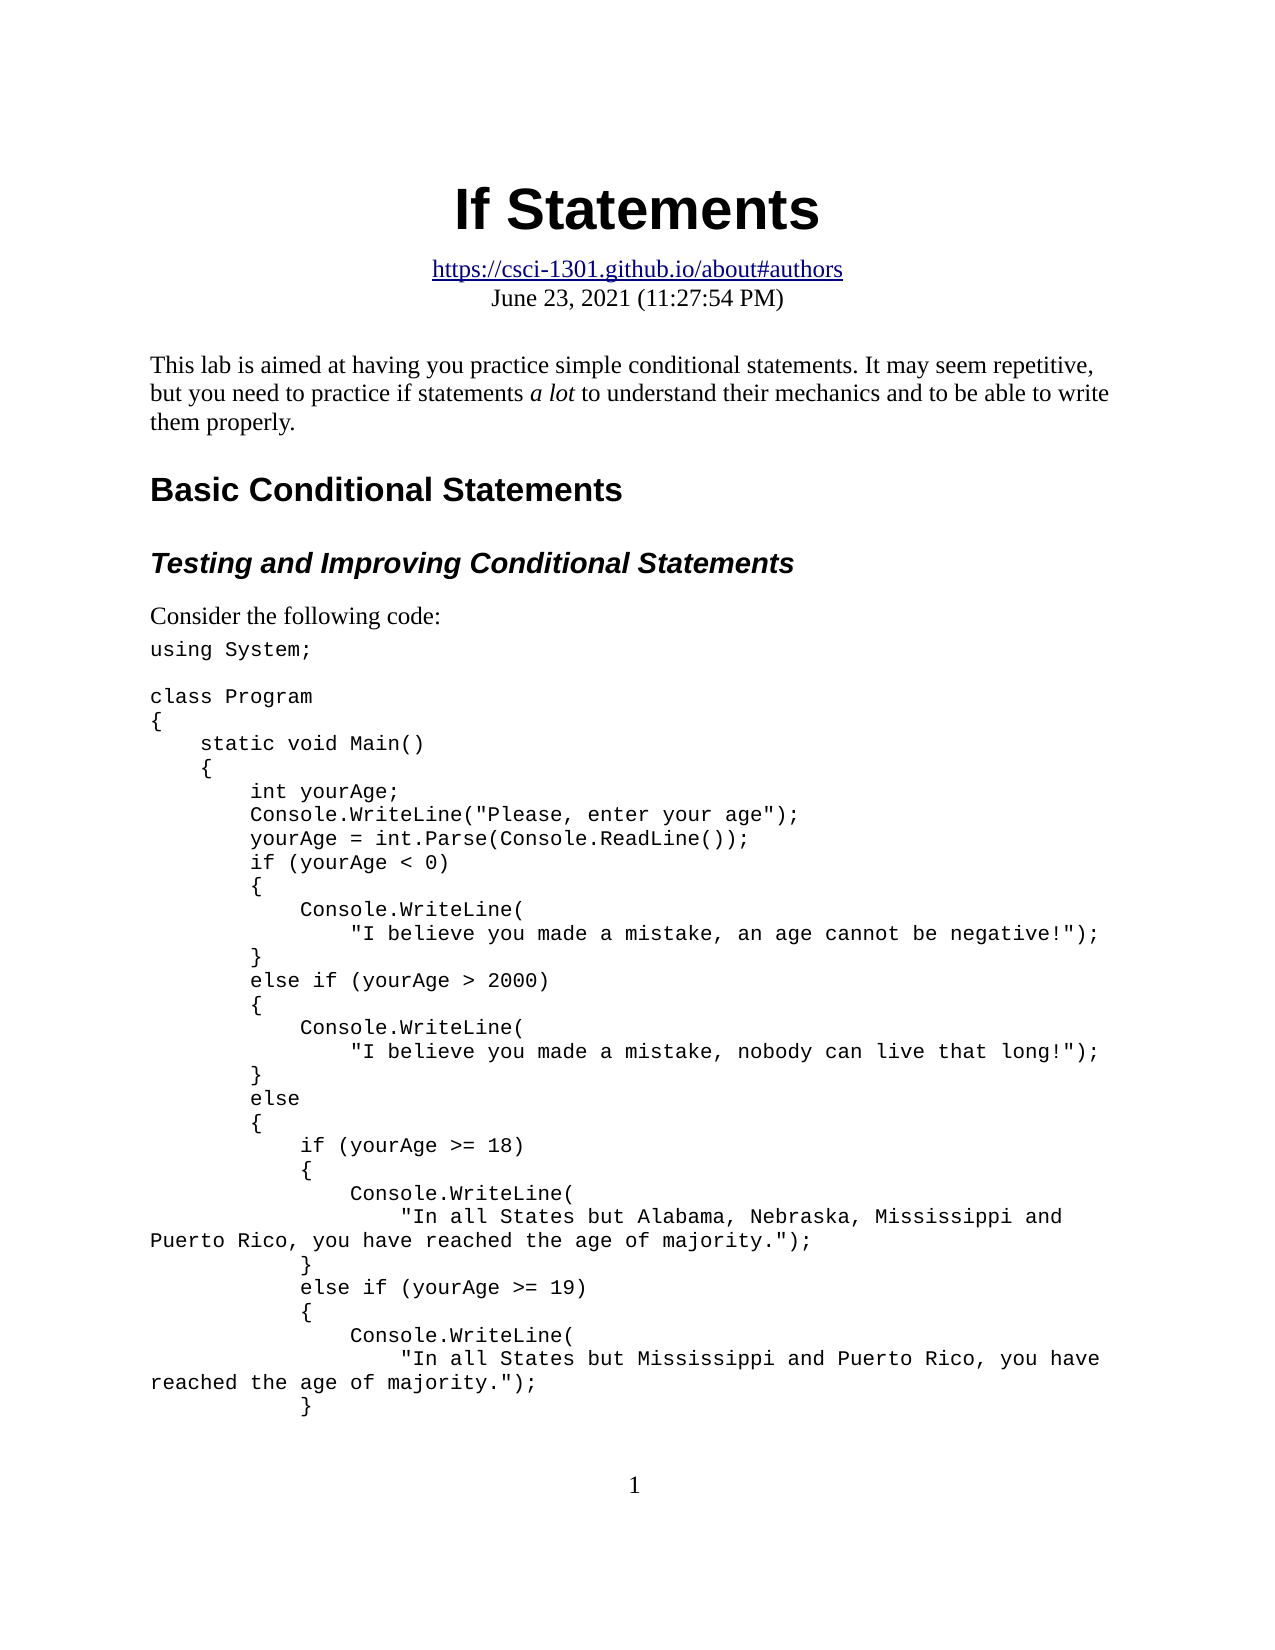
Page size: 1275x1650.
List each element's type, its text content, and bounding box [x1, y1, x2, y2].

text { [150, 875, 1125, 899]
text if (yourAge < 0) [150, 852, 1125, 875]
text if (yourAge >= 18) [150, 1135, 1125, 1159]
text { [150, 1112, 1125, 1135]
text { [150, 757, 1125, 781]
subtitle Testing and Improving Conditional Statements [150, 546, 1125, 580]
text June 23, 2021 (11:27:54 PM) [150, 283, 1125, 312]
text { [150, 1301, 1125, 1324]
text static void Main() [150, 733, 1125, 757]
text } [150, 1396, 1125, 1419]
text } [150, 1064, 1125, 1088]
text yourAge = int.Parse(Console.ReadLine()); [150, 828, 1125, 852]
title If Statements [150, 175, 1125, 242]
text using System; [150, 639, 1125, 662]
text "I believe you made a mistake, an age cannot be negative!"); [150, 923, 1125, 946]
text } [150, 946, 1125, 970]
text { [150, 1159, 1125, 1183]
text else if (yourAge > 2000) [150, 970, 1125, 993]
text { [150, 993, 1125, 1017]
text int yourAge; [150, 781, 1125, 804]
text "I believe you made a mistake, nobody can live that long!"); [150, 1041, 1125, 1064]
text Consider the following code: [150, 601, 1125, 630]
text Console.WriteLine("Please, enter your age"); [150, 804, 1125, 828]
text This lab is aimed at having you practice simple conditional statements. It may seem repetitive, but you need to practice if statements a lot to understand their mechanics and to be able to write them properly. [150, 350, 1125, 436]
text { [150, 710, 1125, 733]
text else if (yourAge >= 19) [150, 1277, 1125, 1301]
text "In all States but Alabama, Nebraska, Mississippi and Puerto Rico, you have reached the age of majority."); [150, 1206, 1125, 1254]
text https://csci-1301.github.io/about#authors [150, 254, 1125, 283]
text Console.WriteLine( [150, 1324, 1125, 1348]
text Console.WriteLine( [150, 1183, 1125, 1206]
text } [150, 1254, 1125, 1277]
text Console.WriteLine( [150, 1017, 1125, 1041]
text else [150, 1088, 1125, 1112]
text "In all States but Mississippi and Puerto Rico, you have reached the age of majority."); [150, 1348, 1125, 1396]
text Console.WriteLine( [150, 899, 1125, 923]
subtitle Basic Conditional Statements [150, 470, 1125, 509]
text class Program [150, 686, 1125, 710]
